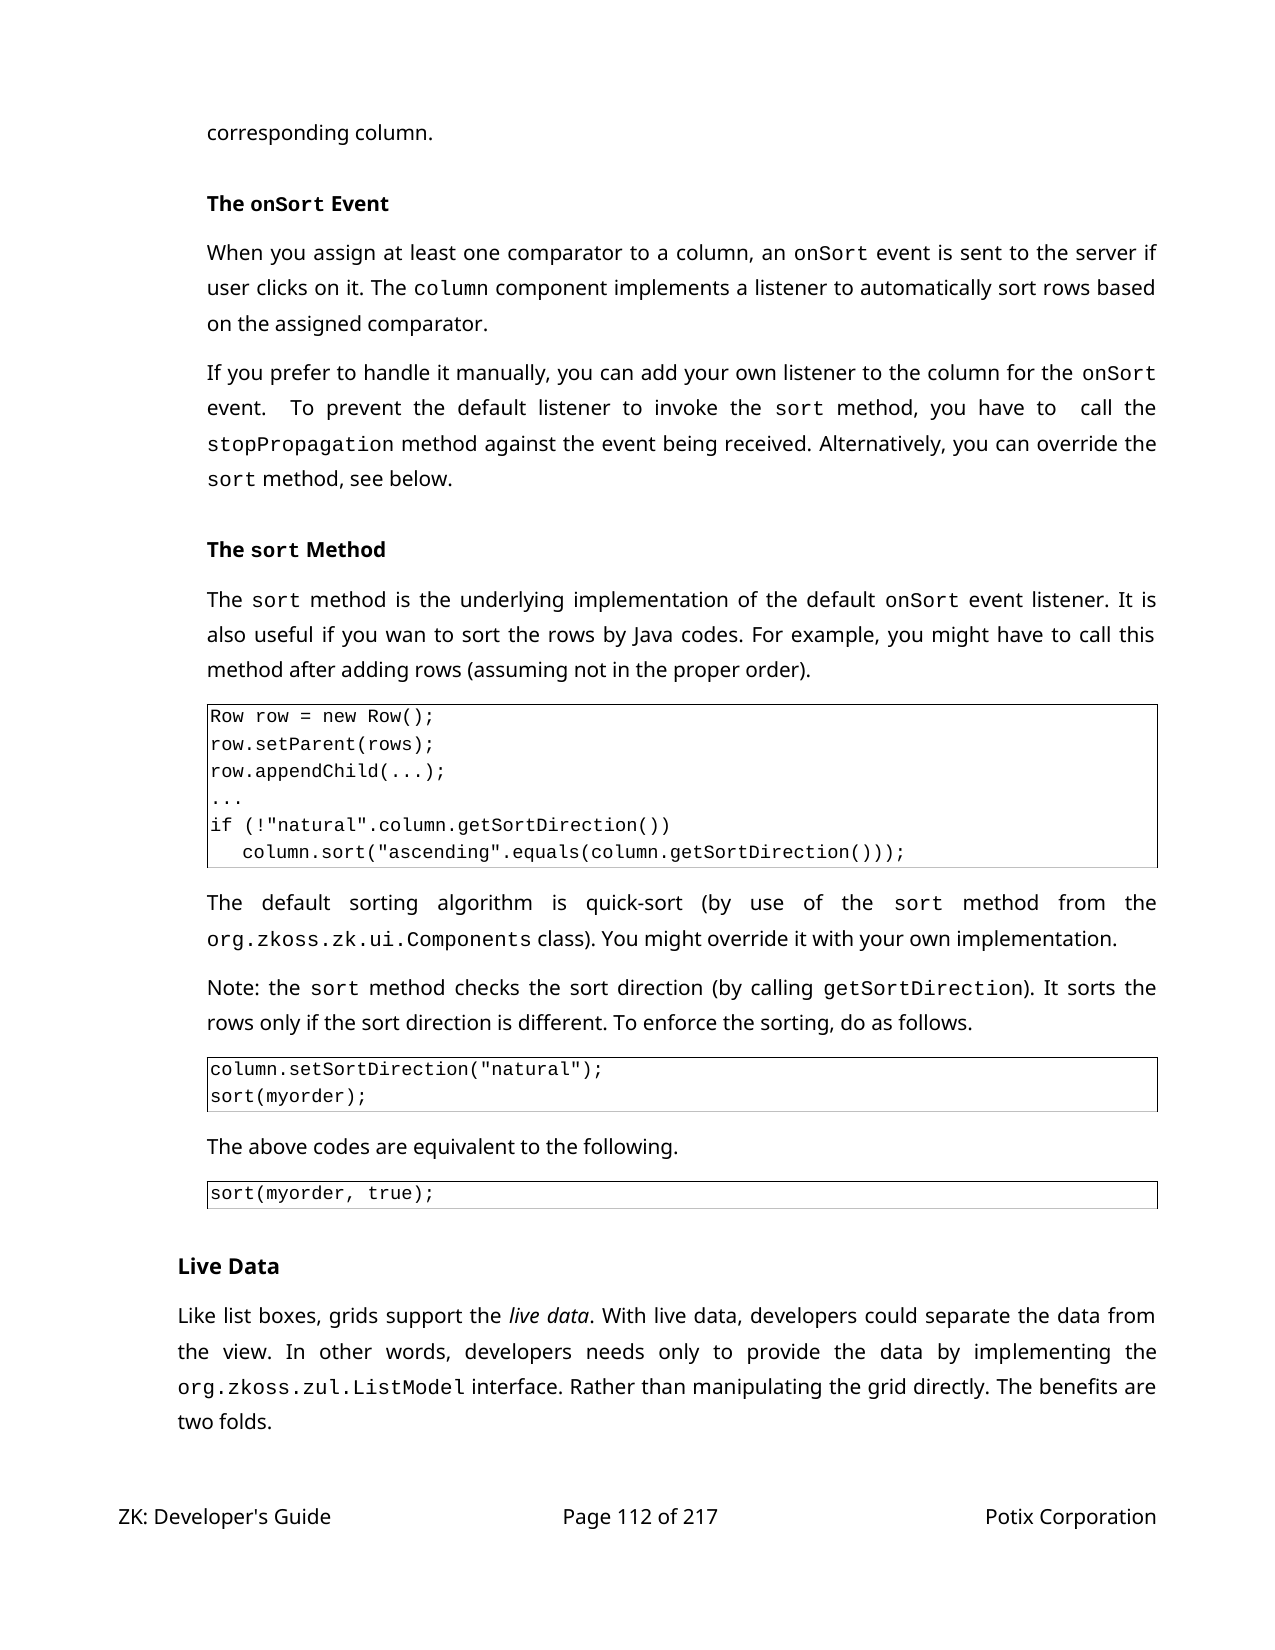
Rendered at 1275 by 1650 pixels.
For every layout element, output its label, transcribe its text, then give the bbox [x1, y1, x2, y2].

text Like list boxes, grids support the live data. With live data, developers could separate the data from the view. In other words, developers needs only to provide the data by implementing the org.zkoss.zul.ListModel interface. Rather than manipulating the grid directly. The benefits are two folds. [177, 1302, 1157, 1436]
subtitle The onSort Event [207, 189, 1157, 217]
text row.appendChild(...); [208, 759, 1157, 783]
subtitle The sort Method [207, 536, 1157, 564]
subtitle Live Data [177, 1251, 1157, 1281]
text The above codes are equivalent to the following. [207, 1132, 1157, 1161]
text sort(myorder, true); [208, 1182, 1157, 1208]
text column.setSortDirection("natural"); [208, 1058, 1157, 1081]
text if (!"natural".column.getSortDirection()) [208, 813, 1157, 837]
text When you assign at least one comparator to a column, an onSort event is sent to the server if user clicks on it. The column component implements a listener to automatically sort rows based on the assigned comparator. [207, 238, 1157, 337]
text row.setParent(rows); [208, 731, 1157, 756]
text The default sorting algorithm is quick-sort (by use of the sort method from the org.zkoss.zk.ui.Components class). You might override it with your own implementation. [207, 888, 1157, 952]
text ... [208, 786, 1157, 810]
text Note: the sort method checks the sort direction (by calling getSortDirection). It sorts the rows only if the sort direction is different. To enforce the sorting, do as follows. [207, 973, 1157, 1037]
text Row row = new Row(); [208, 705, 1157, 728]
text sort(myorder); [208, 1084, 1157, 1111]
text column.sort("ascending".equals(column.getSortDirection())); [208, 840, 1157, 867]
text If you prefer to handle it manually, you can add your own listener to the column for the onSort event. To prevent the default listener to invoke the sort method, you have to call the stopPropagation method against the event being received. Alternatively, you can override the sort method, see below. [207, 358, 1157, 493]
text corresponding column. [207, 118, 1157, 146]
text The sort method is the underlying implementation of the default onSort event listener. It is also useful if you wan to sort the rows by Java codes. For example, you might have to call this method after adding rows (assuming not in the proper order). [207, 585, 1157, 684]
